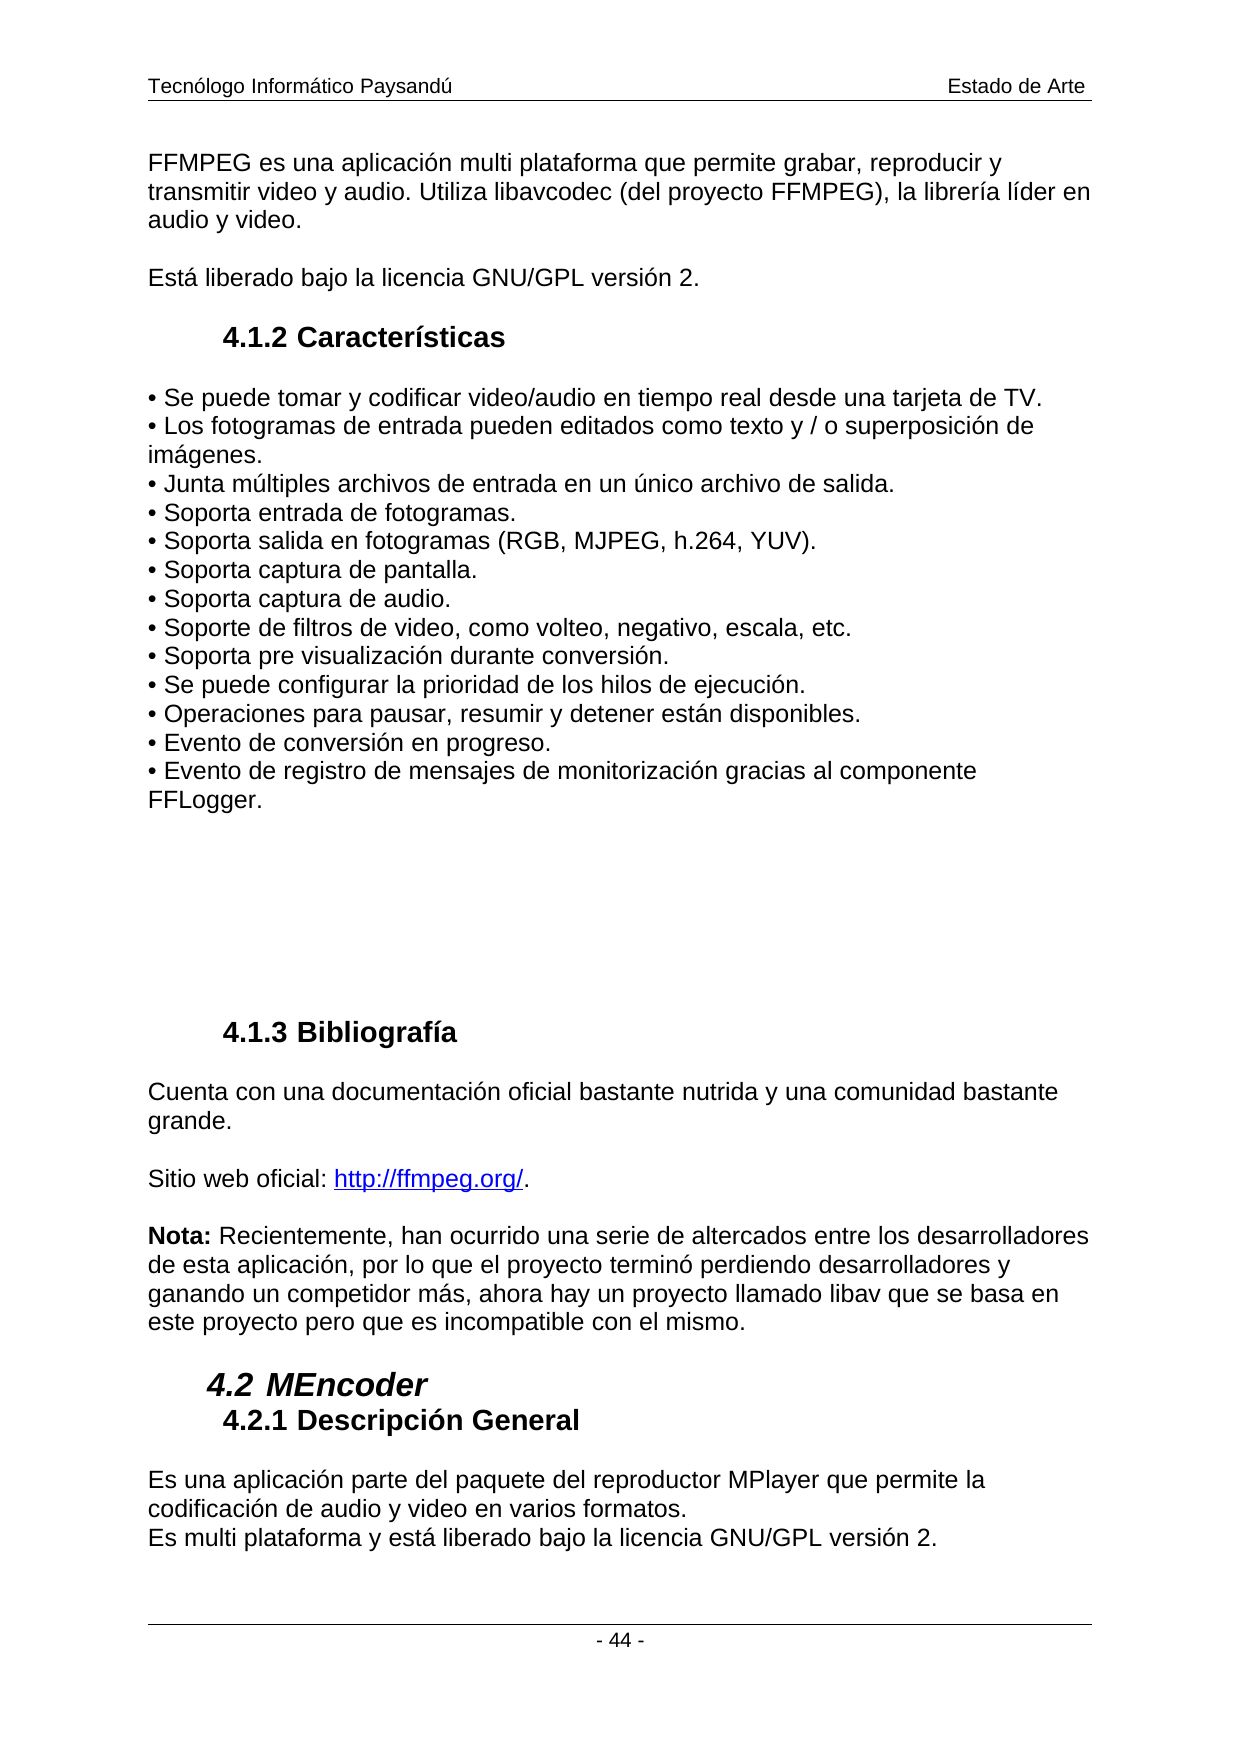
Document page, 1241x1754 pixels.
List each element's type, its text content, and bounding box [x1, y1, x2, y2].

text • Soporta salida en fotogramas (RGB, MJPEG, h.264, YUV). [148, 526, 1092, 555]
text • Soporta captura de pantalla. [148, 555, 1092, 584]
text Es una aplicación parte del paquete del reproductor MPlayer que permite la codificación de audio y video en varios formatos. [148, 1466, 1092, 1523]
text Está liberado bajo la licencia GNU/GPL versión 2. [148, 263, 1092, 291]
text Nota: Recientemente, han ocurrido una serie de altercados entre los desarrolladores de esta aplicación, por lo que el proyecto terminó perdiendo desarrolladores y ganando un competidor más, ahora hay un proyecto llamado libav que se basa en este proyecto pero que es incompatible con el mismo. [148, 1221, 1092, 1336]
text • Operaciones para pausar, resumir y detener están disponibles. [148, 699, 1092, 727]
subtitle Características [223, 320, 1092, 354]
text • Junta múltiples archivos de entrada en un único archivo de salida. [148, 469, 1092, 497]
text • Se puede configurar la prioridad de los hilos de ejecución. [148, 670, 1092, 699]
text • Evento de conversión en progreso. [148, 727, 1092, 756]
subtitle MEncoder [207, 1365, 1092, 1403]
text Sitio web oficial: http://ffmpeg.org/. [148, 1163, 1092, 1192]
text • Soporta pre visualización durante conversión. [148, 641, 1092, 670]
subtitle Bibliografía [223, 1015, 1092, 1048]
text • Soporta entrada de fotogramas. [148, 497, 1092, 526]
text • Los fotogramas de entrada pueden editados como texto y / o superposición de imágenes. [148, 411, 1092, 469]
text • Soporte de filtros de video, como volteo, negativo, escala, etc. [148, 612, 1092, 641]
subtitle Descripción General [223, 1403, 1092, 1437]
text • Evento de registro de mensajes de monitorización gracias al componente FFLogger. [148, 756, 1092, 814]
text • Soporta captura de audio. [148, 584, 1092, 612]
text Cuenta con una documentación oficial bastante nutrida y una comunidad bastante grande. [148, 1077, 1092, 1135]
text FFMPEG es una aplicación multi plataforma que permite grabar, reproducir y transmitir video y audio. Utiliza libavcodec (del proyecto FFMPEG), la librería líder en audio y video. [148, 148, 1092, 234]
text Es multi plataforma y está liberado bajo la licencia GNU/GPL versión 2. [148, 1523, 1092, 1552]
text • Se puede tomar y codificar video/audio en tiempo real desde una tarjeta de TV. [148, 382, 1092, 411]
